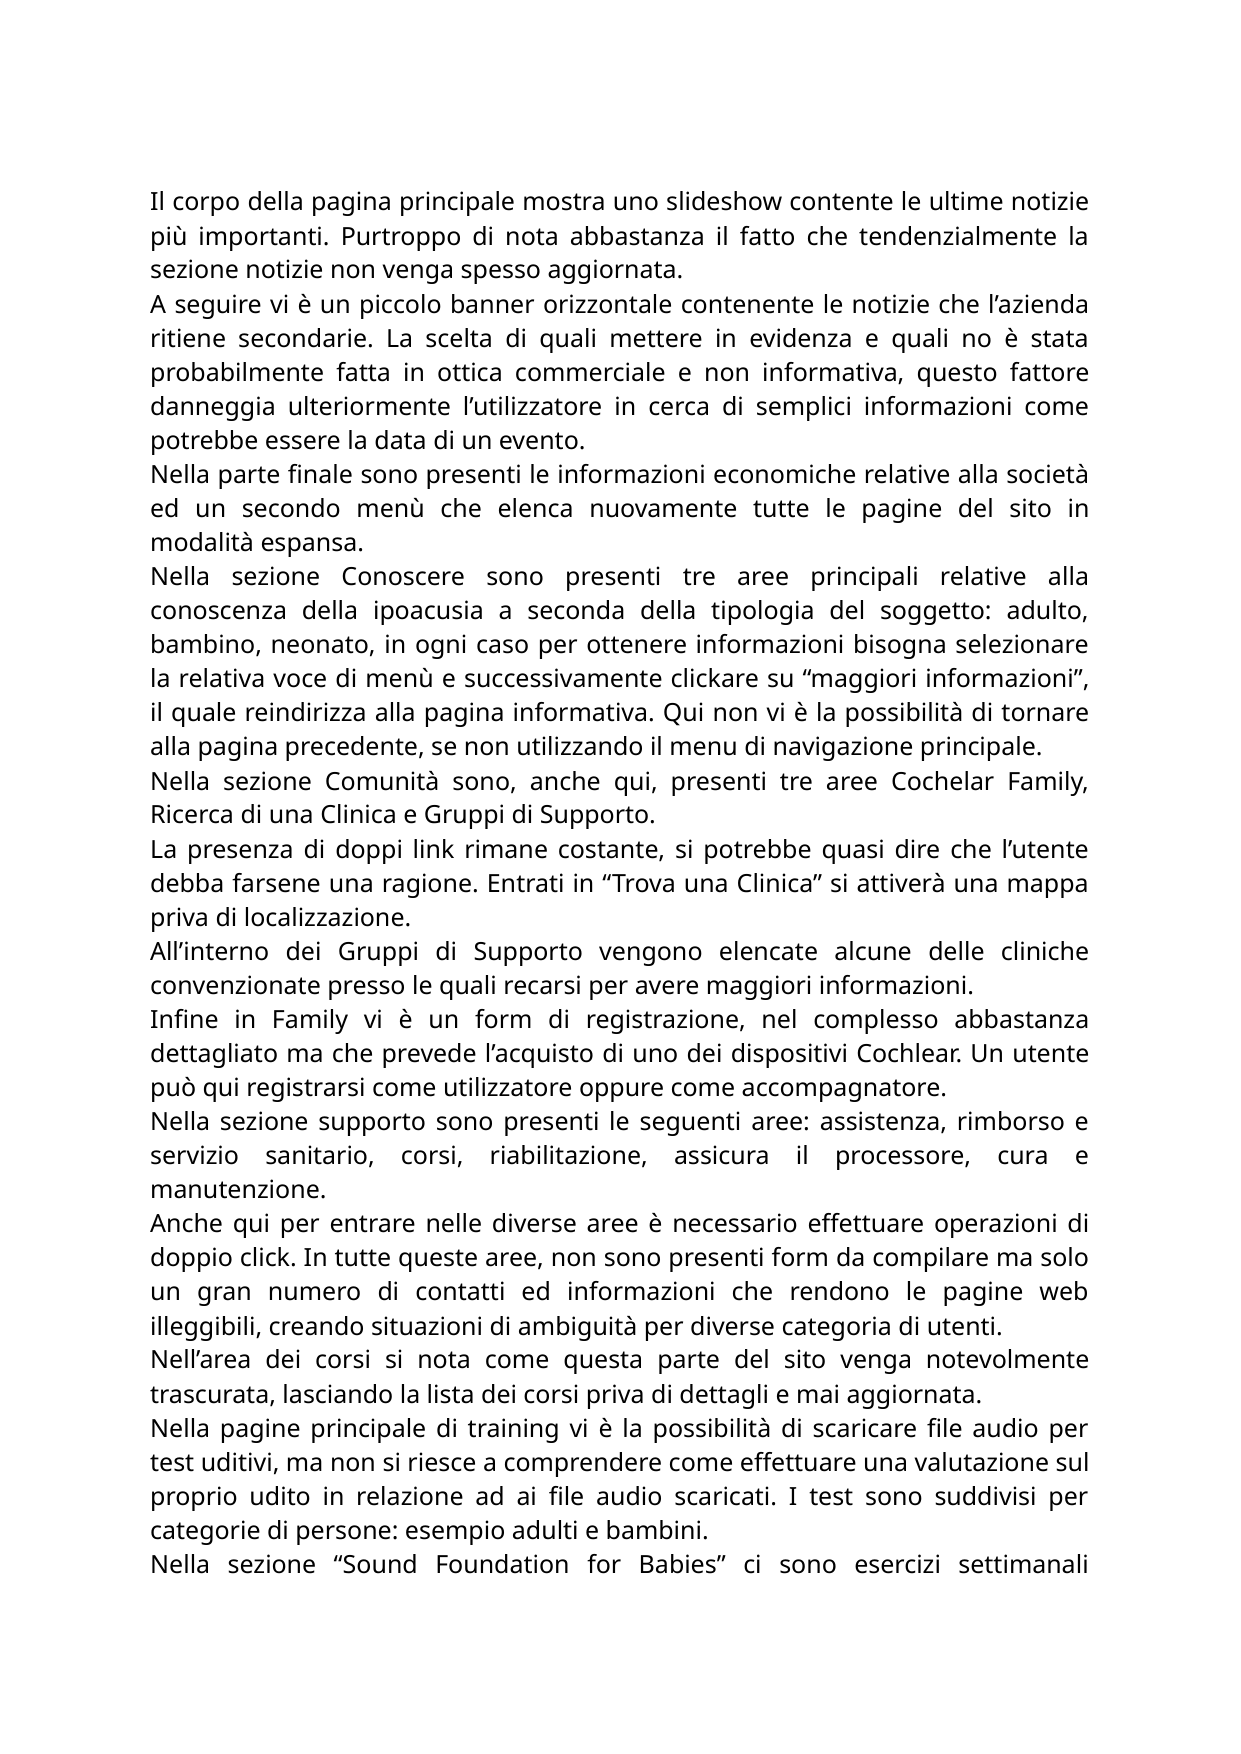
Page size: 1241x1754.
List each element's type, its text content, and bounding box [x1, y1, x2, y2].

text All’interno dei Gruppi di Supporto vengono elencate alcune delle cliniche convenzionate presso le quali recarsi per avere maggiori informazioni. [150, 933, 1090, 1002]
text Nell’area dei corsi si nota come questa parte del sito venga notevolmente trascurata, lasciando la lista dei corsi priva di dettagli e mai aggiornata. [150, 1342, 1090, 1410]
text A seguire vi è un piccolo banner orizzontale contenente le notizie che l’azienda ritiene secondarie. La scelta di quali mettere in evidenza e quali no è stata probabilmente fatta in ottica commerciale e non informativa, questo fattore danneggia ulteriormente l’utilizzatore in cerca di semplici informazioni come potrebbe essere la data di un evento. [150, 286, 1090, 457]
text Anche qui per entrare nelle diverse aree è necessario effettuare operazioni di doppio click. In tutte queste aree, non sono presenti form da compilare ma solo un gran numero di contatti ed informazioni che rendono le pagine web illeggibili, creando situazioni di ambiguità per diverse categoria di utenti. [150, 1206, 1090, 1342]
text Infine in Family vi è un form di registrazione, nel complesso abbastanza dettagliato ma che prevede l’acquisto di uno dei dispositivi Cochlear. Un utente può qui registrarsi come utilizzatore oppure come accompagnatore. [150, 1002, 1090, 1104]
text La presenza di doppi link rimane costante, si potrebbe quasi dire che l’utente debba farsene una ragione. Entrati in “Trova una Clinica” si attiverà una mappa priva di localizzazione. [150, 831, 1090, 933]
text Nella sezione supporto sono presenti le seguenti aree: assistenza, rimborso e servizio sanitario, corsi, riabilitazione, assicura il processore, cura e manutenzione. [150, 1104, 1090, 1206]
text Nella sezione Comunità sono, anche qui, presenti tre aree Cochelar Family, Ricerca di una Clinica e Gruppi di Supporto. [150, 763, 1090, 831]
text Nella pagine principale di training vi è la possibilità di scaricare file audio per test uditivi, ma non si riesce a comprendere come effettuare una valutazione sul proprio udito in relazione ad ai file audio scaricati. I test sono suddivisi per categorie di persone: esempio adulti e bambini. [150, 1410, 1090, 1547]
text Nella sezione Conoscere sono presenti tre aree principali relative alla conoscenza della ipoacusia a seconda della tipologia del soggetto: adulto, bambino, neonato, in ogni caso per ottenere informazioni bisogna selezionare la relativa voce di menù e successivamente clickare su “maggiori informazioni”, il quale reindirizza alla pagina informativa. Qui non vi è la possibilità di tornare alla pagina precedente, se non utilizzando il menu di navigazione principale. [150, 559, 1090, 763]
text Nella sezione “Sound Foundation for Babies” ci sono esercizi settimanali [150, 1547, 1090, 1581]
text Il corpo della pagina principale mostra uno slideshow contente le ultime notizie più importanti. Purtroppo di nota abbastanza il fatto che tendenzialmente la sezione notizie non venga spesso aggiornata. [150, 184, 1090, 286]
text Nella parte finale sono presenti le informazioni economiche relative alla società ed un secondo menù che elenca nuovamente tutte le pagine del sito in modalità espansa. [150, 457, 1090, 559]
